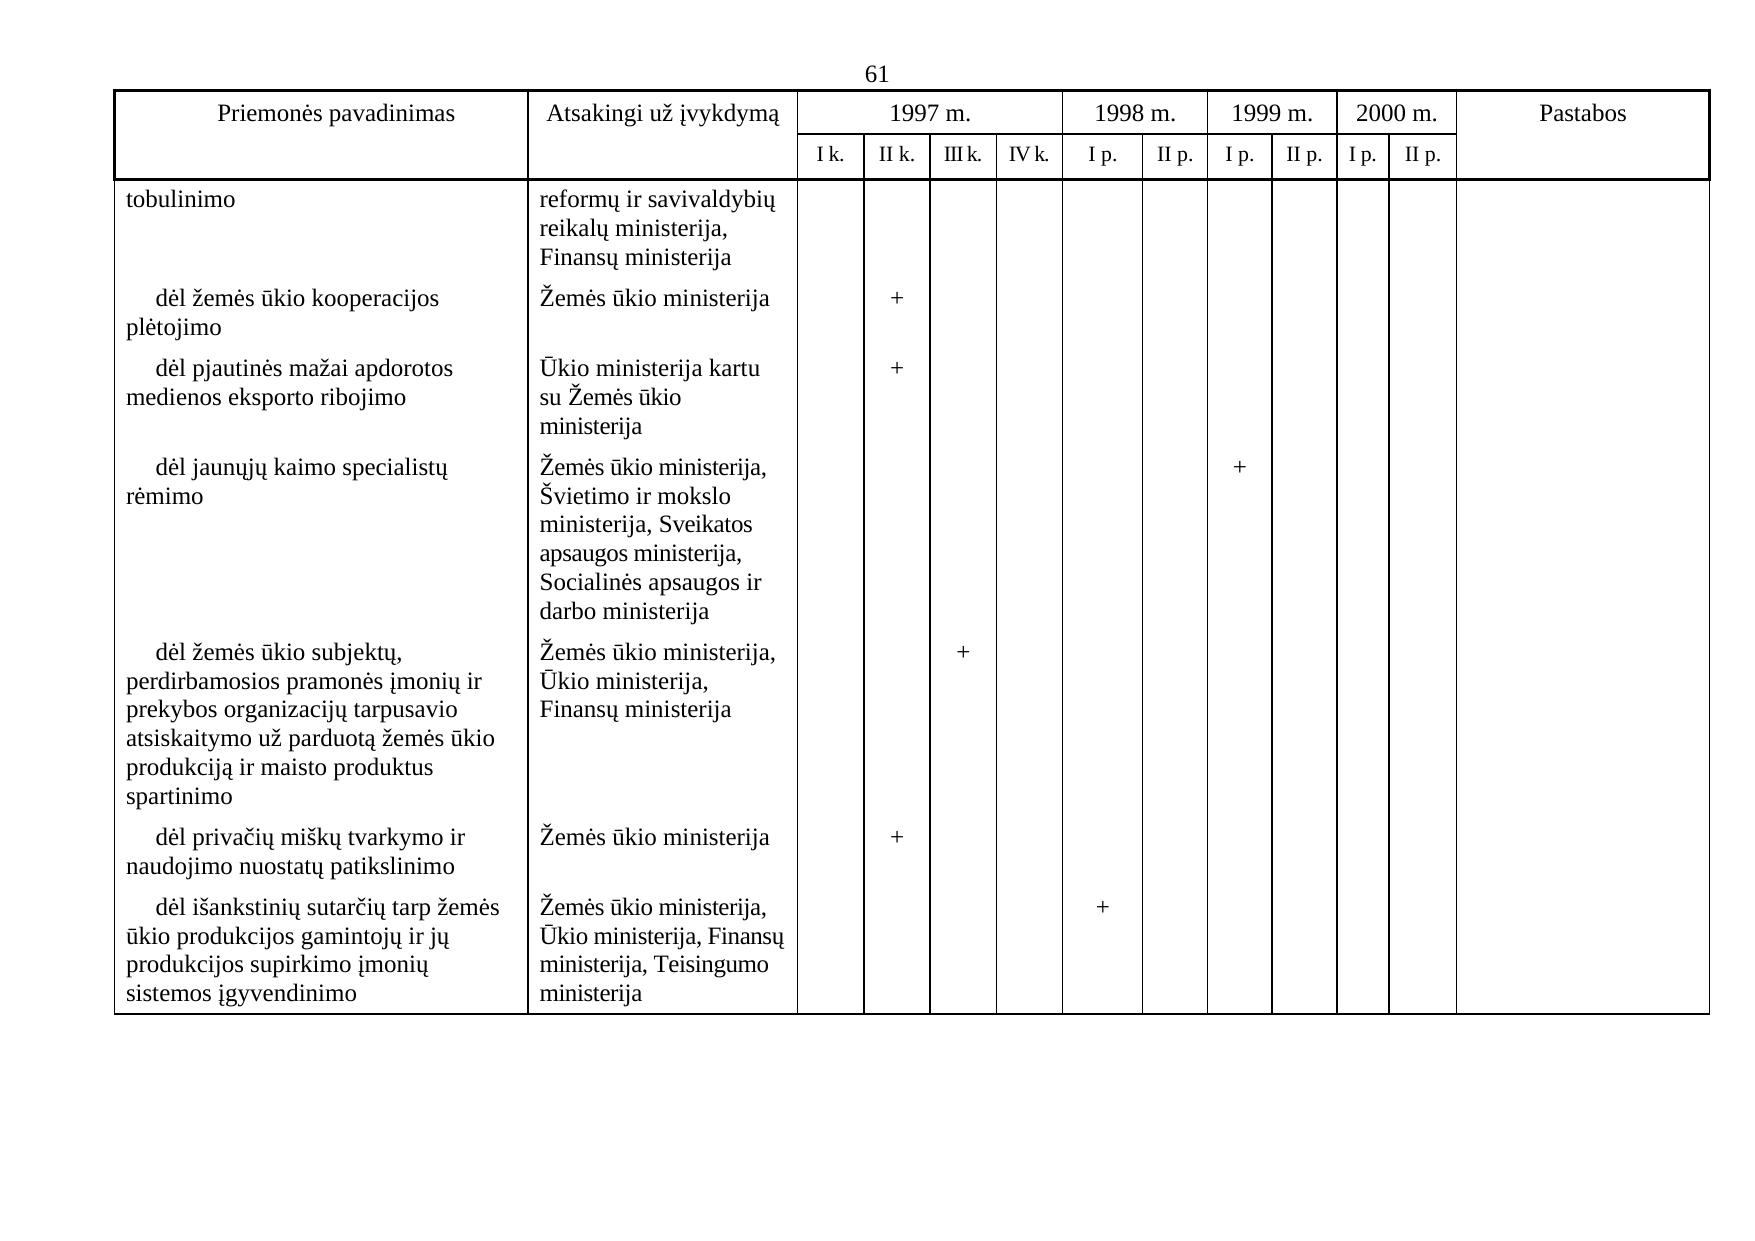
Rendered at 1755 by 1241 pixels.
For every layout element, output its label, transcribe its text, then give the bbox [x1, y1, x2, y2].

table_cell + [865, 347, 929, 446]
table_cell [1273, 886, 1336, 1013]
table_cell dėl jaunųjų kaimo specialistų rėmimo [115, 446, 527, 631]
table_cell [798, 277, 863, 347]
table_cell [798, 446, 863, 631]
table_cell + [931, 631, 996, 816]
table_cell [997, 347, 1062, 446]
table_cell [1390, 816, 1456, 886]
table_cell tobulinimo [115, 181, 527, 277]
table_header 1999 m. [1208, 92, 1336, 133]
table_cell [1063, 277, 1142, 347]
table_cell [997, 886, 1062, 1013]
table_cell Žemės ūkio ministerija, Švietimo ir mokslo ministerija, Sveikatos apsaugos ministerija, Socialinės apsaugos ir darbo ministerija [529, 446, 797, 631]
table_cell [1457, 347, 1709, 446]
table_cell [1457, 631, 1709, 816]
table_cell Žemės ūkio ministerija [529, 277, 797, 347]
table_cell I p. [1208, 135, 1271, 178]
table_cell [1457, 277, 1709, 347]
table_cell [1457, 181, 1709, 277]
table_cell [865, 181, 929, 277]
table_header Atsakingi už įvykdymą [529, 92, 797, 133]
table_cell [1390, 347, 1456, 446]
table_cell [798, 181, 863, 277]
table_cell [1143, 446, 1207, 631]
table_cell [1338, 886, 1388, 1013]
table_cell I p. [1063, 135, 1142, 178]
table_cell Žemės ūkio ministerija, Ūkio ministerija, Finansų ministerija, Teisingumo ministerija [529, 886, 797, 1013]
table_cell [931, 446, 996, 631]
table_cell [865, 446, 929, 631]
table_cell [1338, 277, 1388, 347]
table_cell [1338, 816, 1388, 886]
table_cell [1273, 631, 1336, 816]
table_header Pastabos [1457, 92, 1708, 133]
table_cell [1457, 886, 1709, 1013]
table_cell [798, 886, 863, 1013]
table_cell [116, 133, 527, 178]
table_cell [1457, 816, 1709, 886]
table_cell [1273, 181, 1336, 277]
table_cell [1143, 816, 1207, 886]
table_cell [1390, 277, 1456, 347]
table_cell + [1063, 886, 1142, 1013]
table_cell II p. [1273, 135, 1336, 178]
table_cell reformų ir savivaldybių reikalų ministerija, Finansų ministerija [529, 181, 797, 277]
table_cell Žemės ūkio ministerija [529, 816, 797, 886]
table_cell [1390, 181, 1456, 277]
table_cell [1063, 816, 1142, 886]
table_cell [997, 181, 1062, 277]
table_header 1997 m. [798, 92, 1062, 133]
table_cell [798, 816, 863, 886]
table_cell [1063, 631, 1142, 816]
table_cell [1338, 347, 1388, 446]
table_cell Žemės ūkio ministerija, Ūkio ministerija, Finansų ministerija [529, 631, 797, 816]
table_cell [931, 181, 996, 277]
table_cell [931, 347, 996, 446]
table_cell [997, 816, 1062, 886]
table_cell dėl pjautinės mažai apdorotos medienos eksporto ribojimo [115, 347, 527, 446]
table_cell [1338, 181, 1388, 277]
table_cell [1338, 631, 1388, 816]
table_cell II p. [1390, 135, 1456, 178]
table_cell [1390, 446, 1456, 631]
table_cell [1208, 181, 1271, 277]
table_cell [1208, 631, 1271, 816]
table_cell [1063, 446, 1142, 631]
table_cell [865, 631, 929, 816]
table_cell [1143, 347, 1207, 446]
table_cell [997, 277, 1062, 347]
table_cell [798, 631, 863, 816]
table_cell IV k. [997, 135, 1062, 178]
table_cell [931, 886, 996, 1013]
table_cell [997, 631, 1062, 816]
table_cell [1143, 886, 1207, 1013]
table_cell dėl žemės ūkio subjektų, perdirbamosios pramonės įmonių ir prekybos organizacijų tarpusavio atsiskaitymo už parduotą žemės ūkio produkciją ir maisto produktus spartinimo [115, 631, 527, 816]
table_cell [1143, 631, 1207, 816]
table_cell dėl žemės ūkio kooperacijos plėtojimo [115, 277, 527, 347]
table_cell [931, 277, 996, 347]
table_cell [1063, 347, 1142, 446]
table_cell [1457, 133, 1708, 178]
table_cell I k. [798, 135, 863, 178]
table_cell II k. [865, 135, 929, 178]
table_cell [798, 347, 863, 446]
table_cell [1457, 446, 1709, 631]
table_cell [1143, 277, 1207, 347]
table_cell [1338, 446, 1388, 631]
table_cell [931, 816, 996, 886]
table_cell [1063, 181, 1142, 277]
table_cell [1208, 277, 1271, 347]
table_cell I p. [1338, 135, 1388, 178]
table_cell Ūkio ministerija kartu su Žemės ūkio ministerija [529, 347, 797, 446]
table_cell III k. [931, 135, 996, 178]
table_cell [1273, 816, 1336, 886]
table_header 1998 m. [1063, 92, 1207, 133]
table_header Priemonės pavadinimas [116, 92, 527, 133]
table_cell [1143, 181, 1207, 277]
table_cell [1208, 816, 1271, 886]
table_cell + [865, 816, 929, 886]
table_cell [1390, 886, 1456, 1013]
table_cell [1208, 886, 1271, 1013]
table_cell dėl privačių miškų tvarkymo ir naudojimo nuostatų patikslinimo [115, 816, 527, 886]
table_cell + [1208, 446, 1271, 631]
table_cell [1273, 446, 1336, 631]
table_cell dėl išankstinių sutarčių tarp žemės ūkio produkcijos gamintojų ir jų produkcijos supirkimo įmonių sistemos įgyvendinimo [115, 886, 527, 1013]
table_cell [1208, 347, 1271, 446]
table_cell [1273, 277, 1336, 347]
table_cell + [865, 277, 929, 347]
table_cell II p. [1143, 135, 1207, 178]
table_header 2000 m. [1338, 92, 1456, 133]
table_cell [1273, 347, 1336, 446]
table_cell [865, 886, 929, 1013]
table_cell [529, 133, 797, 178]
table_cell [997, 446, 1062, 631]
table_cell [1390, 631, 1456, 816]
